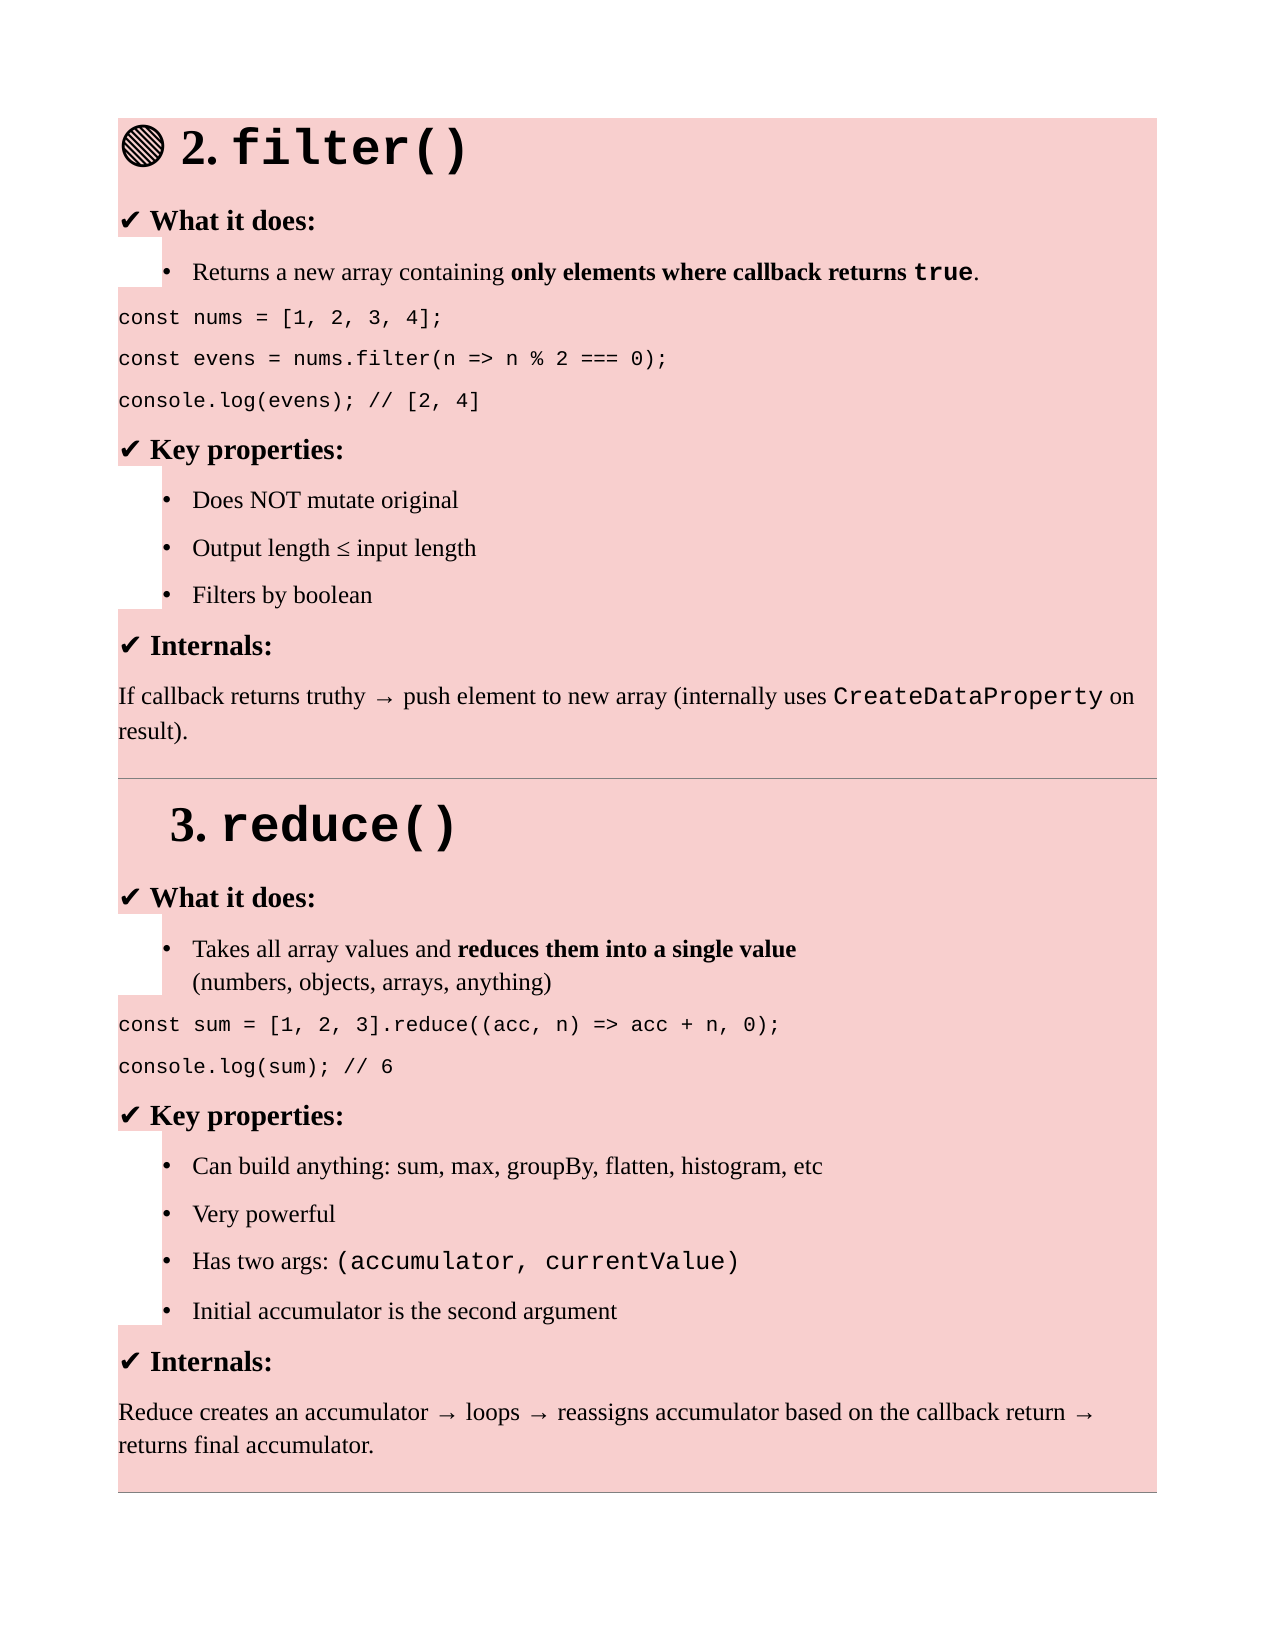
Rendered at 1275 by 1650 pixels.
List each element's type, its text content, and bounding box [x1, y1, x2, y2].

list Has two args: (accumulator, currentValue) [162, 1246, 1157, 1277]
list Does NOT mutate original [162, 485, 1157, 514]
subtitle ✔ Key properties: [118, 432, 1157, 466]
text const nums = [1, 2, 3, 4]; [118, 307, 1157, 330]
list Initial accumulator is the second argument [162, 1296, 1157, 1325]
subtitle ✔ Key properties: [118, 1098, 1157, 1131]
subtitle ✔ What it does: [118, 203, 1157, 237]
list Very powerful [162, 1199, 1157, 1227]
list Filters by boolean [162, 580, 1157, 609]
subtitle 🔴 3. reduce() [118, 795, 1157, 857]
list Takes all array values and reduces them into a single value (numbers, objects, arrays, anything) [162, 934, 1157, 996]
text console.log(evens); // [2, 4] [118, 390, 1157, 414]
list Output length ≤ input length [162, 533, 1157, 561]
list Returns a new array containing only elements where callback returns true. [162, 257, 1157, 287]
subtitle 🟢 2. filter() [118, 118, 1157, 180]
text const sum = [1, 2, 3].reduce((acc, n) => acc + n, 0); [118, 1014, 1157, 1038]
text If callback returns truthy → push element to new array (internally uses CreateDataProperty on result). [118, 681, 1157, 745]
list Can build anything: sum, max, groupBy, flatten, histogram, etc [162, 1151, 1157, 1180]
text Reduce creates an accumulator → loops → reassigns accumulator based on the callback return → returns final accumulator. [118, 1397, 1157, 1459]
text console.log(sum); // 6 [118, 1056, 1157, 1080]
text const evens = nums.filter(n => n % 2 === 0); [118, 348, 1157, 372]
subtitle ✔ What it does: [118, 881, 1157, 914]
subtitle ✔ Internals: [118, 628, 1157, 661]
subtitle ✔ Internals: [118, 1344, 1157, 1377]
